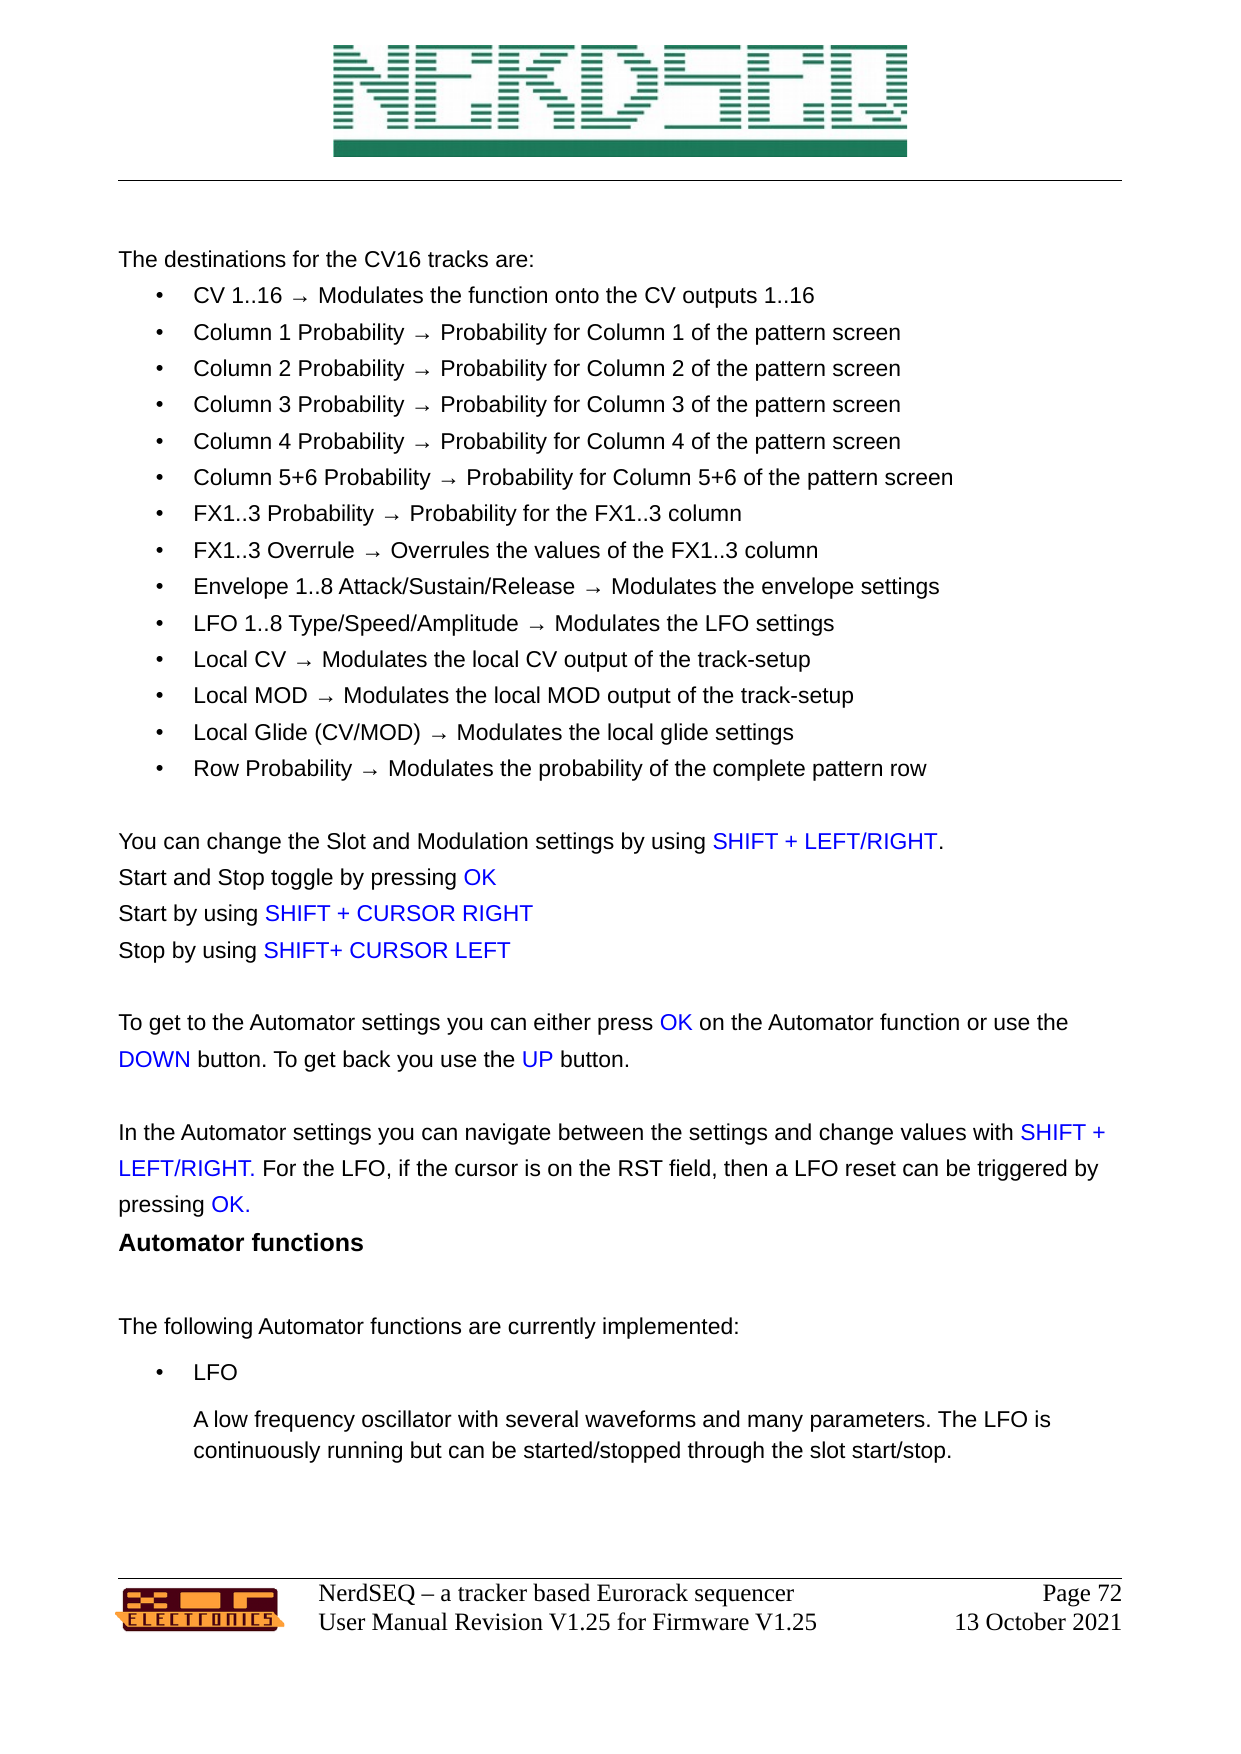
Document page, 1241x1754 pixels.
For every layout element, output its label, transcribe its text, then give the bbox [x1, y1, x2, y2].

text Automator functions [118, 1227, 1122, 1256]
text You can change the Slot and Modulation settings by using SHIFT + LEFT/RIGHT. [118, 828, 1122, 854]
list Local CV → Modulates the local CV output of the track-setup [156, 646, 1122, 672]
list Row Probability → Modulates the probability of the complete pattern row [156, 755, 1122, 781]
list Local MOD → Modulates the local MOD output of the track-setup [156, 682, 1122, 708]
text Start and Stop toggle by pressing OK [118, 864, 1122, 890]
list Local Glide (CV/MOD) → Modulates the local glide settings [156, 718, 1122, 745]
list CV 1..16 → Modulates the function onto the CV outputs 1..16 [156, 282, 1122, 309]
text Stop by using SHIFT+ CURSOR LEFT [118, 937, 1122, 963]
list FX1..3 Overrule → Overrules the values of the FX1..3 column [156, 537, 1122, 563]
text Start by using SHIFT + CURSOR RIGHT [118, 900, 1122, 927]
list LFO [156, 1359, 1122, 1386]
list Column 1 Probability → Probability for Column 1 of the pattern screen [156, 319, 1122, 345]
text To get to the Automator settings you can either press OK on the Automator function or use the DOWN button. To get back you use the UP button. [118, 1009, 1122, 1072]
picture [115, 1584, 285, 1634]
list Column 3 Probability → Probability for Column 3 of the pattern screen [156, 391, 1122, 418]
list Envelope 1..8 Attack/Sustain/Release → Modulates the envelope settings [156, 573, 1122, 599]
text The destinations for the CV16 tracks are: [118, 246, 1122, 272]
list Column 5+6 Probability → Probability for Column 5+6 of the pattern screen [156, 464, 1122, 490]
list A low frequency oscillator with several waveforms and many parameters. The LFO is continuously running but can be started/stopped through the slot start/stop. [156, 1406, 1122, 1463]
picture [333, 45, 908, 157]
text The following Automator functions are currently implemented: [118, 1313, 1122, 1339]
text In the Automator settings you can navigate between the settings and change values with SHIFT + LEFT/RIGHT. For the LFO, if the cursor is on the RST field, then a LFO reset can be triggered by pressing OK. [118, 1118, 1122, 1217]
list Column 2 Probability → Probability for Column 2 of the pattern screen [156, 355, 1122, 381]
list FX1..3 Probability → Probability for the FX1..3 column [156, 500, 1122, 527]
list Column 4 Probability → Probability for Column 4 of the pattern screen [156, 428, 1122, 454]
list LFO 1..8 Type/Speed/Amplitude → Modulates the LFO settings [156, 609, 1122, 636]
